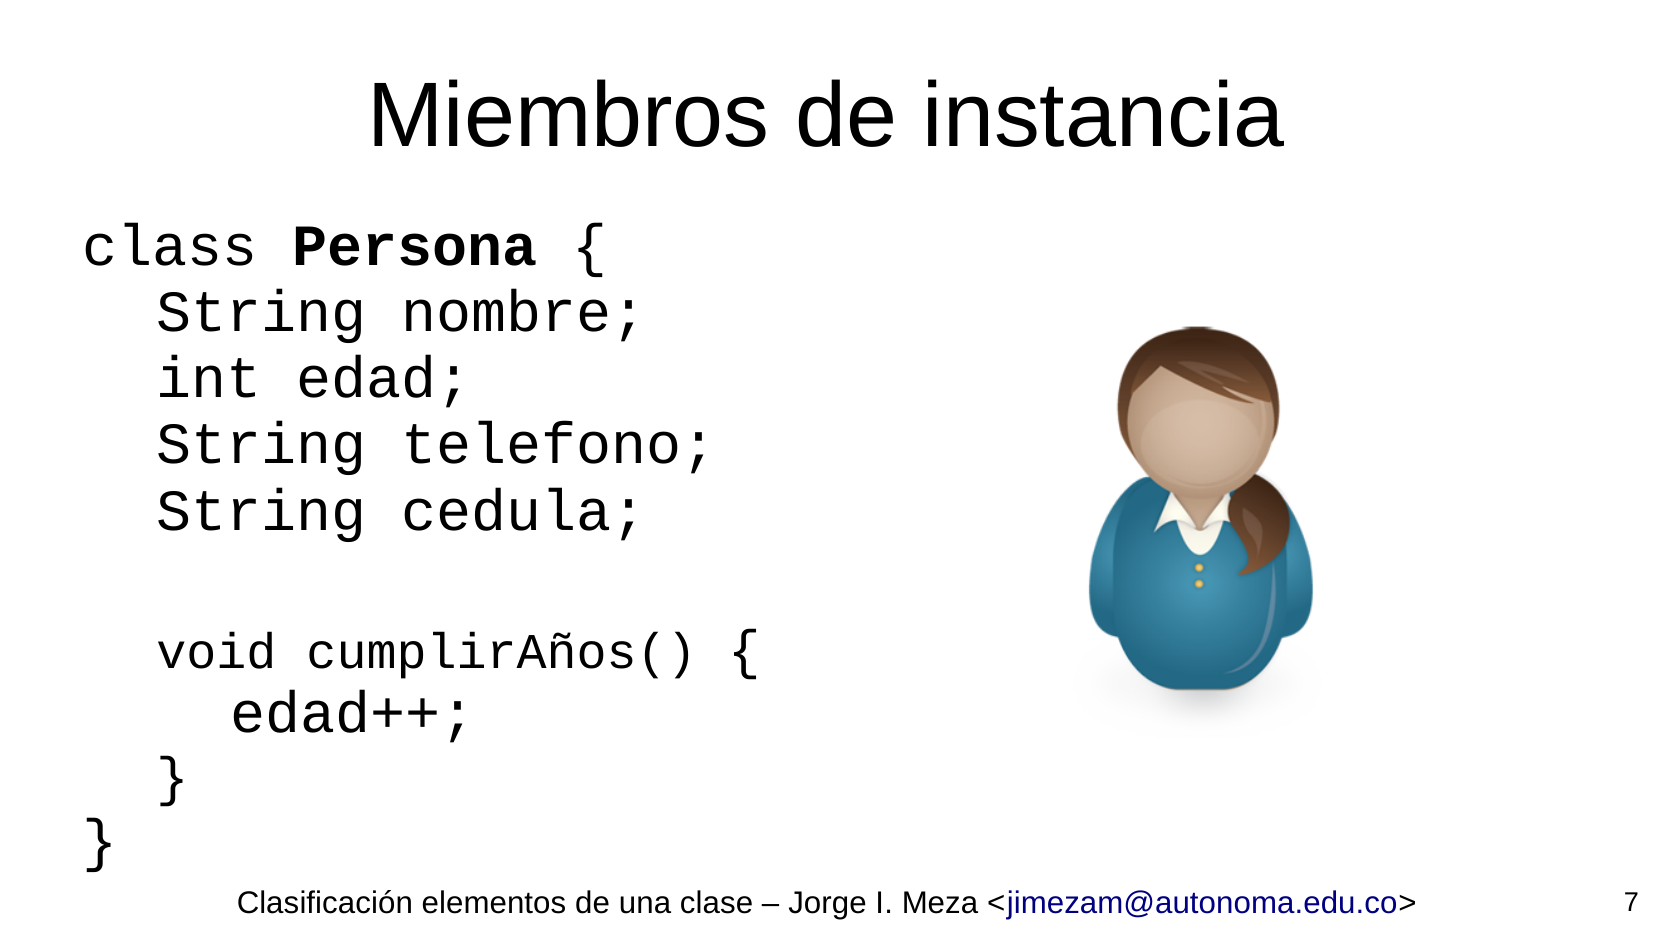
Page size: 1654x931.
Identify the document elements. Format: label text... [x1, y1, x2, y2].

picture [1054, 308, 1353, 738]
subtitle class Persona { String nombre; int edad; String telefono; String cedula; void cumplirAños() { edad++; } } [82, 217, 835, 878]
title Miembros de instancia [82, 37, 1571, 193]
